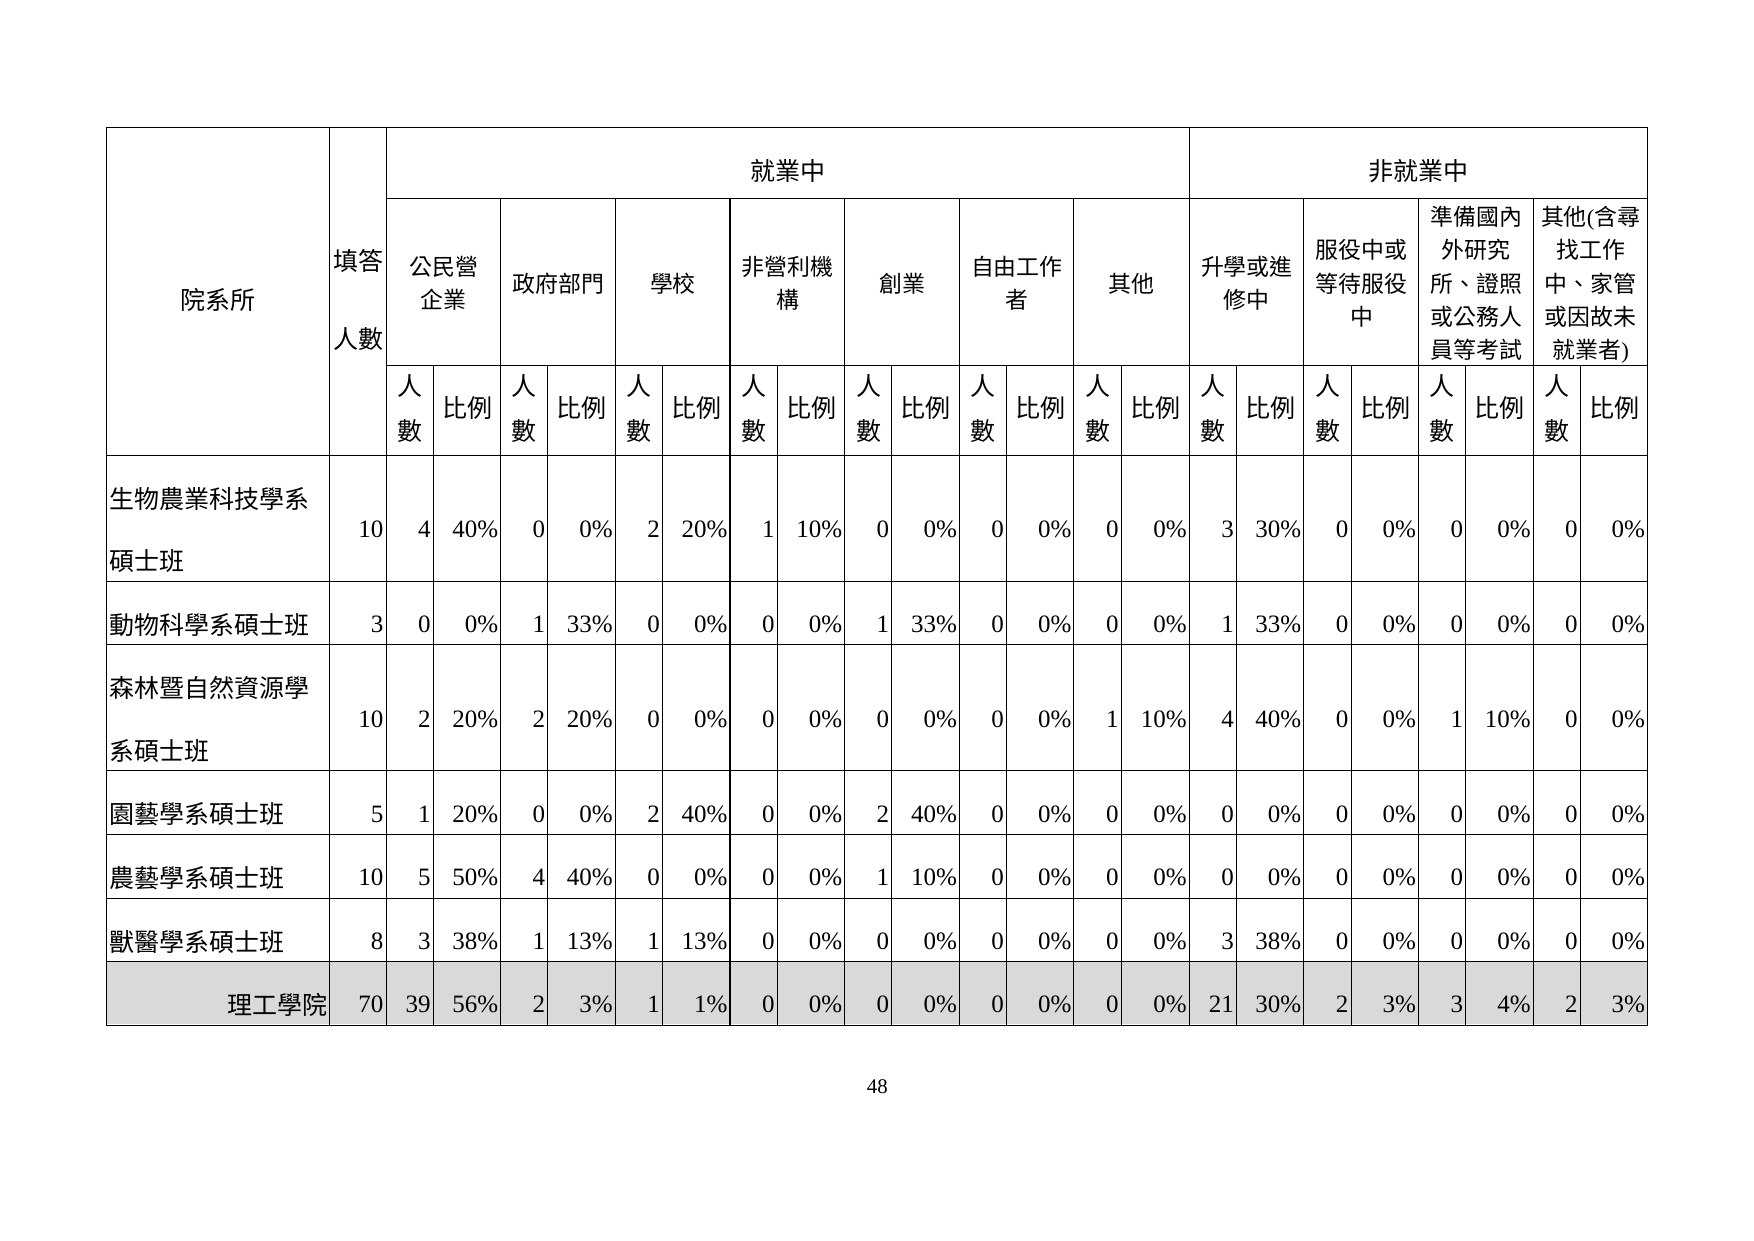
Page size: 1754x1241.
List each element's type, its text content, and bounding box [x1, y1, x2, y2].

table_cell 比例 [778, 366, 844, 455]
table_cell 0 [1304, 645, 1351, 770]
table_cell 準備國內外研究所、證照或公務人員等考試 [1419, 199, 1533, 365]
table_cell 0% [778, 962, 844, 1024]
table_cell 0% [1007, 962, 1073, 1024]
table_cell 0 [616, 835, 662, 897]
table_cell 0% [663, 582, 729, 644]
table_cell 4% [1466, 962, 1533, 1024]
table_cell 10 [330, 835, 386, 897]
table_cell 0 [1419, 771, 1465, 834]
table_cell 1 [1190, 582, 1236, 644]
table_cell 0 [731, 899, 777, 961]
table_cell 動物科學系碩士班 [107, 582, 329, 644]
table_cell 0% [1007, 582, 1073, 644]
table_cell 20% [434, 771, 500, 834]
table_cell 0% [1007, 645, 1073, 770]
table_cell 20% [663, 456, 729, 581]
table_cell 0 [731, 771, 777, 834]
table_cell 比例 [548, 366, 615, 455]
table_cell 0 [731, 835, 777, 897]
table_cell 人數 [1190, 366, 1236, 455]
table_cell 比例 [434, 366, 500, 455]
table_cell 人數 [1534, 366, 1580, 455]
table_cell 10% [1122, 645, 1189, 770]
table_cell 0% [778, 582, 844, 644]
table_cell 0 [616, 582, 662, 644]
table_cell 1 [501, 899, 547, 961]
table_cell 其他(含尋找工作中、家管或因故未就業者) [1534, 199, 1647, 365]
table_cell 0% [892, 899, 959, 961]
table_cell 0 [960, 962, 1006, 1024]
table_cell 0% [778, 835, 844, 897]
table_cell 0 [1534, 899, 1580, 961]
table_cell 1 [616, 899, 662, 961]
table_cell 學校 [616, 199, 729, 365]
table_cell 38% [1237, 899, 1303, 961]
table_cell 0 [1534, 835, 1580, 897]
table_cell 0% [1122, 962, 1189, 1024]
table_cell 5 [330, 771, 386, 834]
table_cell 0% [434, 582, 500, 644]
table_cell 創業 [845, 199, 959, 365]
table_cell 公民營 企業 [387, 199, 500, 365]
table_cell 2 [616, 771, 662, 834]
table_cell 人數 [1304, 366, 1351, 455]
table_cell 0% [1466, 835, 1533, 897]
table_cell 0% [1122, 771, 1189, 834]
table_cell 0 [616, 645, 662, 770]
table_cell 0 [1304, 835, 1351, 897]
table_cell 非營利機構 [731, 199, 844, 365]
table_cell 0 [1074, 582, 1121, 644]
table_cell 1 [1074, 645, 1121, 770]
table_cell 人數 [501, 366, 547, 455]
table_cell 0% [1122, 456, 1189, 581]
table_cell 0% [1122, 899, 1189, 961]
table_cell 38% [434, 899, 500, 961]
table_cell 3 [1419, 962, 1465, 1024]
table_cell 0 [501, 771, 547, 834]
table_header 非就業中 [1190, 128, 1647, 198]
table_cell 1% [663, 962, 729, 1024]
table_cell 人數 [616, 366, 662, 455]
table_cell 0 [1304, 899, 1351, 961]
table_cell 8 [330, 899, 386, 961]
table_cell 4 [501, 835, 547, 897]
table_cell 0 [960, 645, 1006, 770]
table_cell 13% [663, 899, 729, 961]
table_cell 0% [1352, 582, 1418, 644]
table_cell 70 [330, 962, 386, 1024]
table_cell 農藝學系碩士班 [107, 835, 329, 897]
table_cell 2 [1534, 962, 1580, 1024]
table_cell 1 [1419, 645, 1465, 770]
table_cell 0% [1352, 456, 1418, 581]
table_cell 0 [960, 771, 1006, 834]
table_cell 3 [387, 899, 433, 961]
table_cell 5 [387, 835, 433, 897]
table_cell 0 [960, 582, 1006, 644]
table_cell 0 [845, 456, 891, 581]
table_cell 0 [1419, 835, 1465, 897]
table_cell 0 [1074, 771, 1121, 834]
table_cell 0% [892, 645, 959, 770]
table_cell 1 [731, 456, 777, 581]
table_cell 園藝學系碩士班 [107, 771, 329, 834]
table_cell 0 [845, 645, 891, 770]
table_cell 10 [330, 645, 386, 770]
table_cell 21 [1190, 962, 1236, 1024]
table_cell 30% [1237, 456, 1303, 581]
table_cell 2 [501, 962, 547, 1024]
table_cell 0% [1581, 899, 1647, 961]
table_cell 33% [1237, 582, 1303, 644]
table_cell 40% [1237, 645, 1303, 770]
table_cell 比例 [1466, 366, 1533, 455]
table_cell 0 [845, 899, 891, 961]
table_cell 1 [387, 771, 433, 834]
table_cell 40% [548, 835, 615, 897]
table_cell 0 [387, 582, 433, 644]
table_cell 比例 [1007, 366, 1073, 455]
table_cell 0 [1190, 771, 1236, 834]
table_cell 0 [1304, 456, 1351, 581]
table_cell 0% [1122, 582, 1189, 644]
table_cell 0% [1352, 645, 1418, 770]
table_cell 3% [548, 962, 615, 1024]
table_cell 40% [663, 771, 729, 834]
table_header 填答 人數 [330, 128, 386, 455]
table_cell 政府部門 [501, 199, 615, 365]
table_cell 10% [778, 456, 844, 581]
table_cell 人數 [1074, 366, 1121, 455]
table_cell 0% [663, 645, 729, 770]
table_cell 0 [1190, 835, 1236, 897]
table_cell 0 [960, 899, 1006, 961]
table_cell 0 [1419, 899, 1465, 961]
table_cell 1 [501, 582, 547, 644]
table_cell 比例 [892, 366, 959, 455]
table_cell 56% [434, 962, 500, 1024]
table_cell 0 [1534, 582, 1580, 644]
table_cell 0 [501, 456, 547, 581]
table_cell 0% [778, 645, 844, 770]
table_cell 1 [845, 835, 891, 897]
table_cell 人數 [960, 366, 1006, 455]
table_cell 0 [1074, 835, 1121, 897]
table_cell 0% [1352, 771, 1418, 834]
table_cell 0% [1237, 771, 1303, 834]
table_cell 0 [1074, 456, 1121, 581]
table_cell 0% [548, 771, 615, 834]
table_cell 3 [1190, 899, 1236, 961]
table_cell 0 [1534, 645, 1580, 770]
table_cell 0 [731, 582, 777, 644]
table_cell 0 [731, 645, 777, 770]
table_cell 比例 [1581, 366, 1647, 455]
table_cell 0 [1419, 456, 1465, 581]
table_cell 0% [1122, 835, 1189, 897]
table_cell 0 [731, 962, 777, 1024]
table_cell 比例 [663, 366, 729, 455]
table_cell 人數 [731, 366, 777, 455]
table_header 院系所 [107, 128, 329, 455]
table_cell 比例 [1352, 366, 1418, 455]
table_cell 39 [387, 962, 433, 1024]
table_cell 0% [1007, 771, 1073, 834]
table_cell 自由工作者 [960, 199, 1073, 365]
table_header 就業中 [387, 128, 1189, 198]
table_cell 1 [845, 582, 891, 644]
table_cell 2 [616, 456, 662, 581]
table_cell 0% [1466, 771, 1533, 834]
table_cell 比例 [1122, 366, 1189, 455]
table_cell 0% [548, 456, 615, 581]
table_cell 0 [1304, 582, 1351, 644]
table_cell 10% [1466, 645, 1533, 770]
table_cell 40% [892, 771, 959, 834]
table_cell 3% [1352, 962, 1418, 1024]
table_cell 比例 [1237, 366, 1303, 455]
table_cell 0 [960, 456, 1006, 581]
table_cell 4 [387, 456, 433, 581]
table_cell 0% [1352, 899, 1418, 961]
table_cell 0% [1581, 645, 1647, 770]
table_cell 10 [330, 456, 386, 581]
table_cell 2 [845, 771, 891, 834]
table_cell 0 [960, 835, 1006, 897]
table_cell 0% [1466, 456, 1533, 581]
table_cell 理工學院 [107, 962, 329, 1024]
table_cell 0% [663, 835, 729, 897]
table_cell 人數 [1419, 366, 1465, 455]
table_cell 0% [892, 962, 959, 1024]
table_cell 0% [1007, 899, 1073, 961]
table_cell 0 [1534, 771, 1580, 834]
table_cell 0% [1581, 456, 1647, 581]
table_cell 0% [1352, 835, 1418, 897]
table_cell 0% [1007, 456, 1073, 581]
table_cell 50% [434, 835, 500, 897]
table_cell 4 [1190, 645, 1236, 770]
table_cell 0 [1419, 582, 1465, 644]
table_cell 3 [1190, 456, 1236, 581]
table_cell 0% [1007, 835, 1073, 897]
table_cell 13% [548, 899, 615, 961]
table_cell 10% [892, 835, 959, 897]
table_cell 0% [1581, 582, 1647, 644]
table_cell 0% [1581, 835, 1647, 897]
table_cell 3% [1581, 962, 1647, 1024]
table_cell 0% [778, 771, 844, 834]
table_cell 2 [501, 645, 547, 770]
table_cell 人數 [387, 366, 433, 455]
table_cell 0% [778, 899, 844, 961]
table_cell 森林暨自然資源學系碩士班 [107, 645, 329, 770]
table_cell 0 [1074, 962, 1121, 1024]
table_cell 20% [548, 645, 615, 770]
table_cell 0% [1237, 835, 1303, 897]
table_cell 2 [387, 645, 433, 770]
table_cell 0 [845, 962, 891, 1024]
table_cell 33% [548, 582, 615, 644]
table_cell 33% [892, 582, 959, 644]
table_cell 0% [1466, 899, 1533, 961]
table_cell 升學或進修中 [1190, 199, 1303, 365]
table_cell 3 [330, 582, 386, 644]
table_cell 1 [616, 962, 662, 1024]
table_cell 其他 [1074, 199, 1189, 365]
table_cell 0% [1466, 582, 1533, 644]
table_cell 0% [892, 456, 959, 581]
table_cell 服役中或等待服役中 [1304, 199, 1418, 365]
table_cell 0 [1304, 771, 1351, 834]
table_cell 0% [1581, 771, 1647, 834]
table_cell 生物農業科技學系碩士班 [107, 456, 329, 581]
table_cell 0 [1534, 456, 1580, 581]
table_cell 人數 [845, 366, 891, 455]
table_cell 40% [434, 456, 500, 581]
table_cell 20% [434, 645, 500, 770]
table_cell 獸醫學系碩士班 [107, 899, 329, 961]
table_cell 30% [1237, 962, 1303, 1024]
table_cell 0 [1074, 899, 1121, 961]
table_cell 2 [1304, 962, 1351, 1024]
